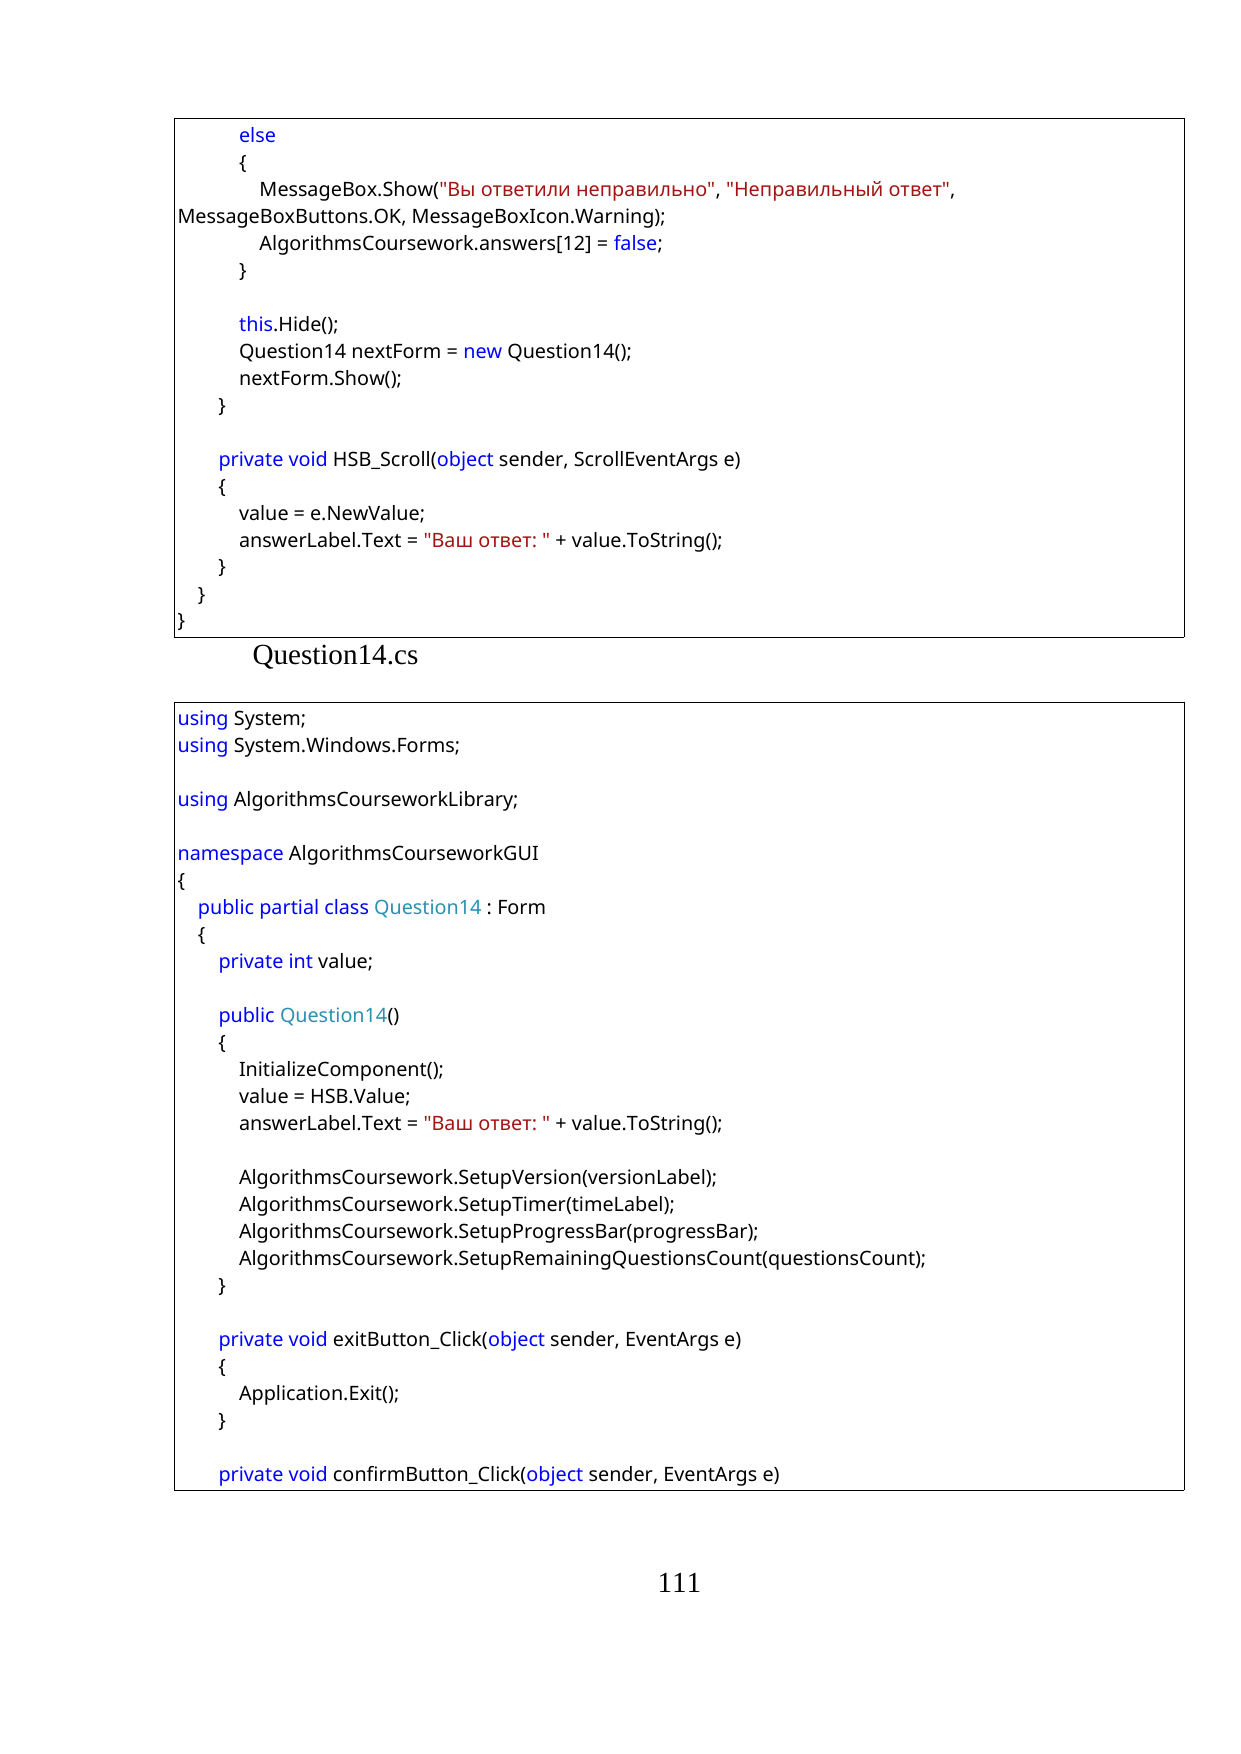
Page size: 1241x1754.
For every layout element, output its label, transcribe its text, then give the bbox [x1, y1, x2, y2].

text AlgorithmsCoursework.SetupTimer(timeLabel); [177, 1190, 1181, 1217]
text } [177, 553, 1181, 580]
text value = e.NewValue; [177, 499, 1181, 526]
text { [177, 1352, 1181, 1379]
text else [175, 119, 1184, 148]
text { [177, 148, 1181, 175]
text answerLabel.Text = "Ваш ответ: " + value.ToString(); [177, 526, 1181, 553]
text { [177, 867, 1181, 893]
text private void confirmButton_Click(object sender, EventArgs e) [175, 1457, 1184, 1490]
text { [177, 472, 1181, 499]
text } [177, 580, 1181, 604]
text { [177, 921, 1181, 947]
text this.Hide(); [177, 310, 1181, 337]
text { [177, 1028, 1181, 1055]
text using AlgorithmsCourseworkLibrary; [177, 786, 1181, 813]
text AlgorithmsCoursework.answers[12] = false; [177, 229, 1181, 256]
text InitializeComponent(); [177, 1055, 1181, 1082]
text AlgorithmsCoursework.SetupRemainingQuestionsCount(questionsCount); [177, 1244, 1181, 1271]
text answerLabel.Text = "Ваш ответ: " + value.ToString(); [177, 1109, 1181, 1136]
text value = HSB.Value; [177, 1082, 1181, 1109]
text } [177, 391, 1181, 418]
text } [177, 256, 1181, 283]
text AlgorithmsCoursework.SetupVersion(versionLabel); [177, 1163, 1181, 1190]
text public Question14() [177, 1001, 1181, 1028]
text AlgorithmsCoursework.SetupProgressBar(progressBar); [177, 1217, 1181, 1244]
text namespace AlgorithmsCourseworkGUI [177, 839, 1181, 867]
text using System; [175, 703, 1184, 732]
text Question14.cs [177, 638, 1181, 670]
text } [177, 1406, 1181, 1433]
text private void HSB_Scroll(object sender, ScrollEventArgs e) [177, 445, 1181, 472]
text } [177, 1271, 1181, 1298]
text nextForm.Show(); [177, 364, 1181, 391]
text using System.Windows.Forms; [177, 732, 1181, 759]
text private void exitButton_Click(object sender, EventArgs e) [177, 1325, 1181, 1352]
text Question14 nextForm = new Question14(); [177, 337, 1181, 364]
text Application.Exit(); [177, 1379, 1181, 1406]
text } [175, 604, 1184, 637]
text private int value; [177, 947, 1181, 974]
text MessageBox.Show("Вы ответили неправильно", "Неправильный ответ", MessageBoxButtons.OK, MessageBoxIcon.Warning); [177, 175, 1181, 229]
text public partial class Question14 : Form [177, 893, 1181, 921]
